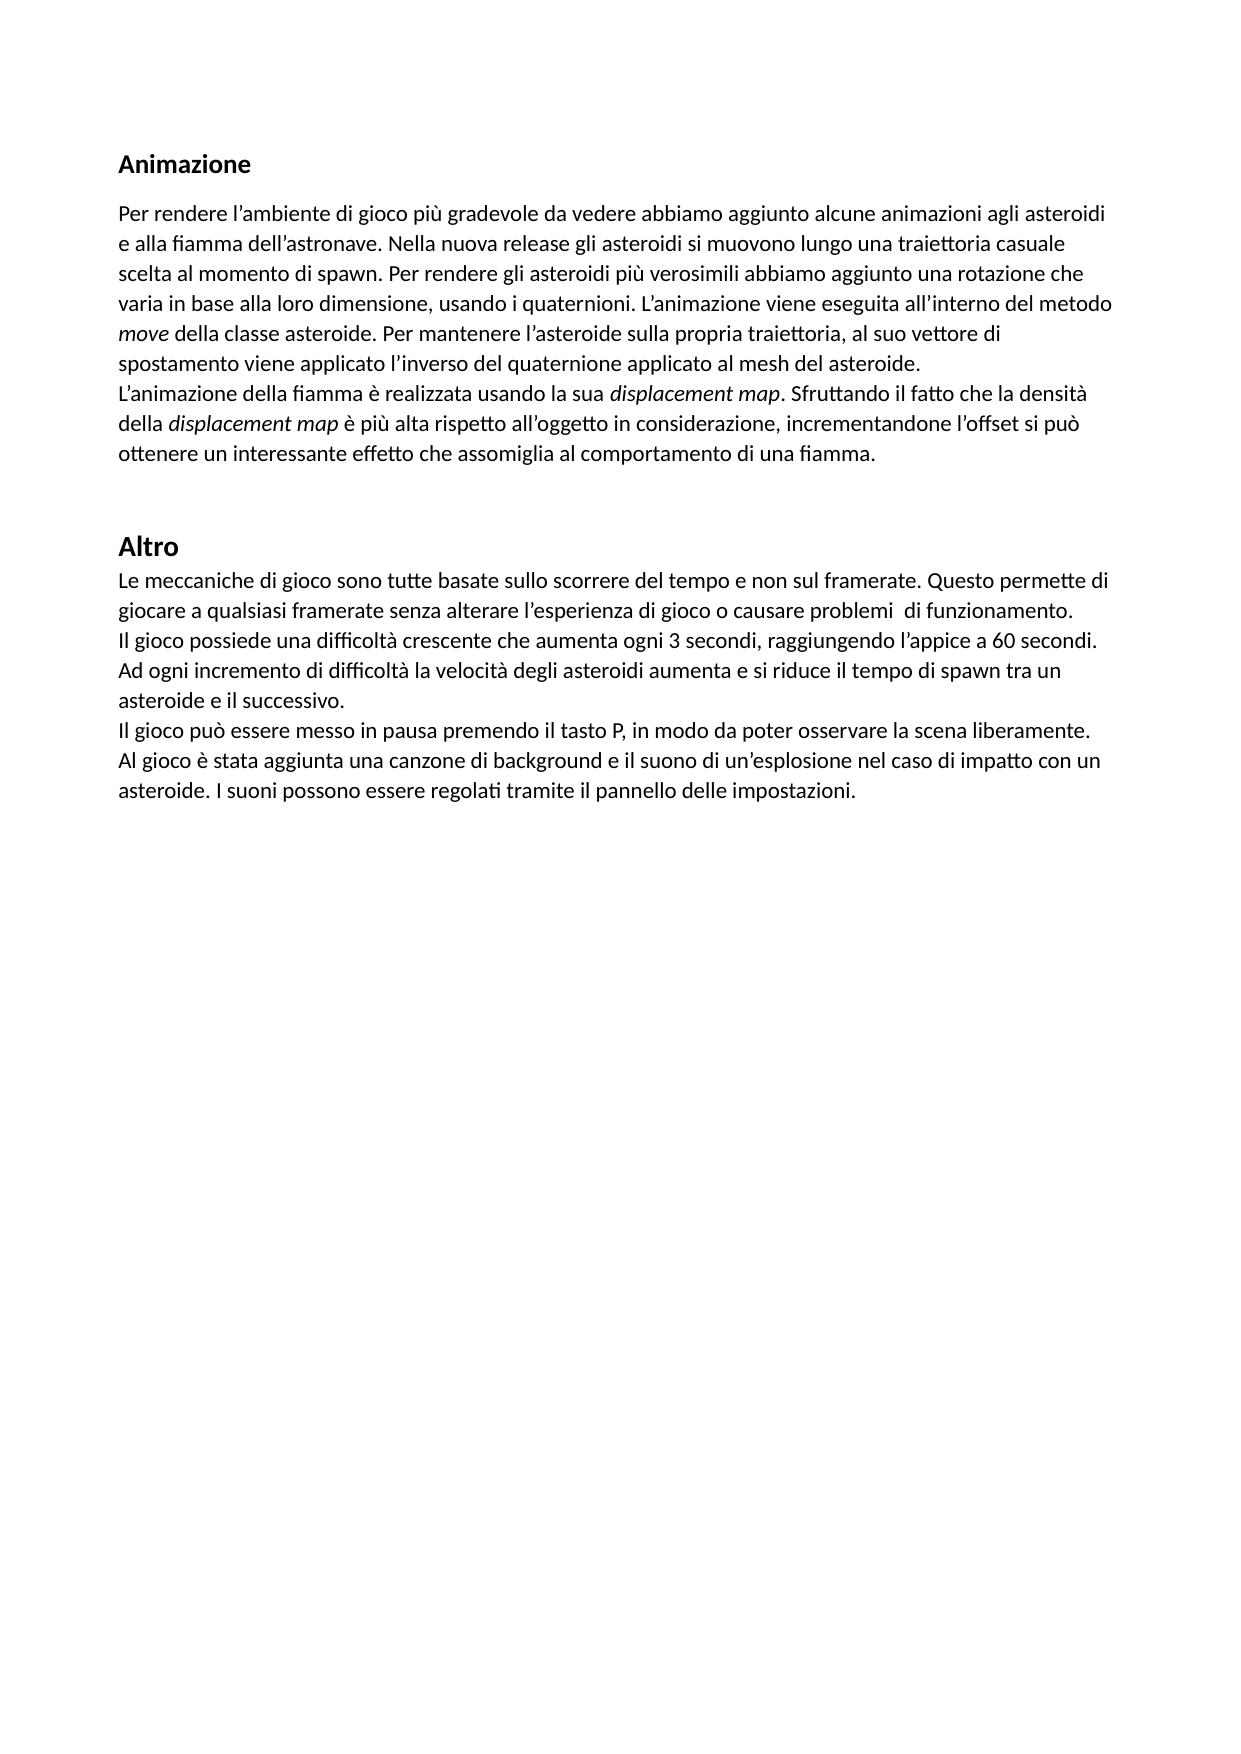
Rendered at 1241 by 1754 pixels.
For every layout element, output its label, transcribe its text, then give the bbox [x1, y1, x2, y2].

text Al gioco è stata aggiunta una canzone di background e il suono di un’esplosione nel caso di impatto con un asteroide. I suoni possono essere regolati tramite il pannello delle impostazioni. [118, 746, 1122, 804]
text Altro [118, 528, 1122, 564]
text L’animazione della fiamma è realizzata usando la sua displacement map. Sfruttando il fatto che la densità della displacement map è più alta rispetto all’oggetto in considerazione, incrementandone l’offset si può ottenere un interessante effetto che assomiglia al comportamento di una fiamma. [118, 379, 1122, 467]
text Per rendere l’ambiente di gioco più gradevole da vedere abbiamo aggiunto alcune animazioni agli asteroidi e alla fiamma dell’astronave. Nella nuova release gli asteroidi si muovono lungo una traiettoria casuale scelta al momento di spawn. Per rendere gli asteroidi più verosimili abbiamo aggiunto una rotazione che varia in base alla loro dimensione, usando i quaternioni. L’animazione viene eseguita all’interno del metodo move della classe asteroide. Per mantenere l’asteroide sulla propria traiettoria, al suo vettore di spostamento viene applicato l’inverso del quaternione applicato al mesh del asteroide. [118, 199, 1122, 377]
text Il gioco può essere messo in pausa premendo il tasto P, in modo da poter osservare la scena liberamente. [118, 716, 1122, 744]
text Il gioco possiede una difficoltà crescente che aumenta ogni 3 secondi, raggiungendo l’appice a 60 secondi. Ad ogni incremento di difficoltà la velocità degli asteroidi aumenta e si riduce il tempo di spawn tra un asteroide e il successivo. [118, 626, 1122, 714]
text Animazione [118, 148, 1122, 181]
text Le meccaniche di gioco sono tutte basate sullo scorrere del tempo e non sul framerate. Questo permette di giocare a qualsiasi framerate senza alterare l’esperienza di gioco o causare problemi di funzionamento. [118, 566, 1122, 624]
